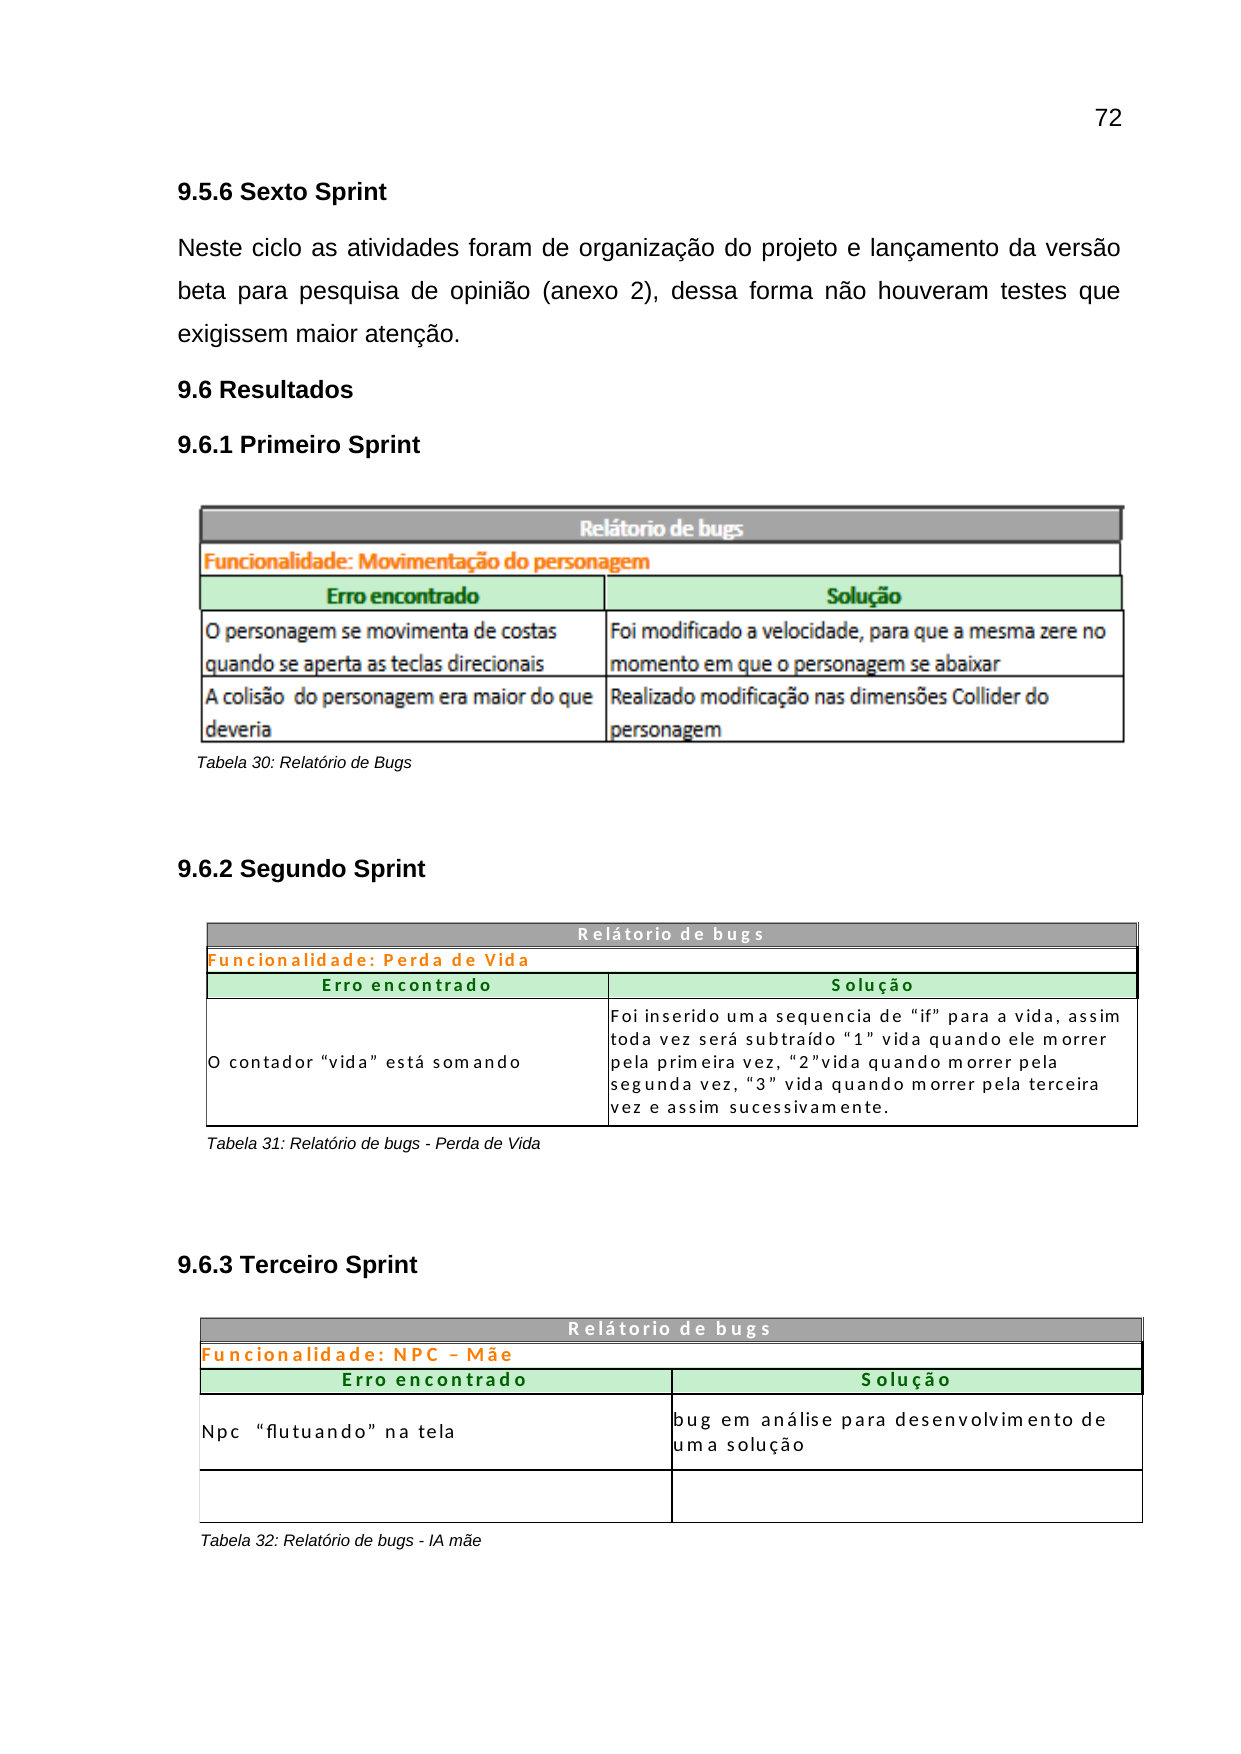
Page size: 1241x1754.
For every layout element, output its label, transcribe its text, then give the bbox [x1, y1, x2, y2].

text 9.6.1 Primeiro Sprint [177, 430, 1122, 459]
text Neste ciclo as atividades foram de organização do projeto e lançamento da versão beta para pesquisa de opinião (anexo 2), dessa forma não houveram testes que exigissem maior atenção. [177, 233, 1122, 348]
text 9.6.3 Terceiro Sprint [177, 1250, 1122, 1278]
text Tabela 32: Relatório de bugs - IA mãe [200, 1318, 1146, 1550]
text Tabela 30: Relatório de Bugs [196, 747, 1153, 772]
text 9.6.2 Segundo Sprint [177, 854, 1122, 883]
text Tabela 31: Relatório de bugs - Perda de Vida [206, 922, 1140, 1153]
picture [196, 498, 1132, 747]
text 9.5.6 Sexto Sprint [177, 177, 1122, 206]
subtitle 9.6 Resultados [177, 375, 1122, 403]
